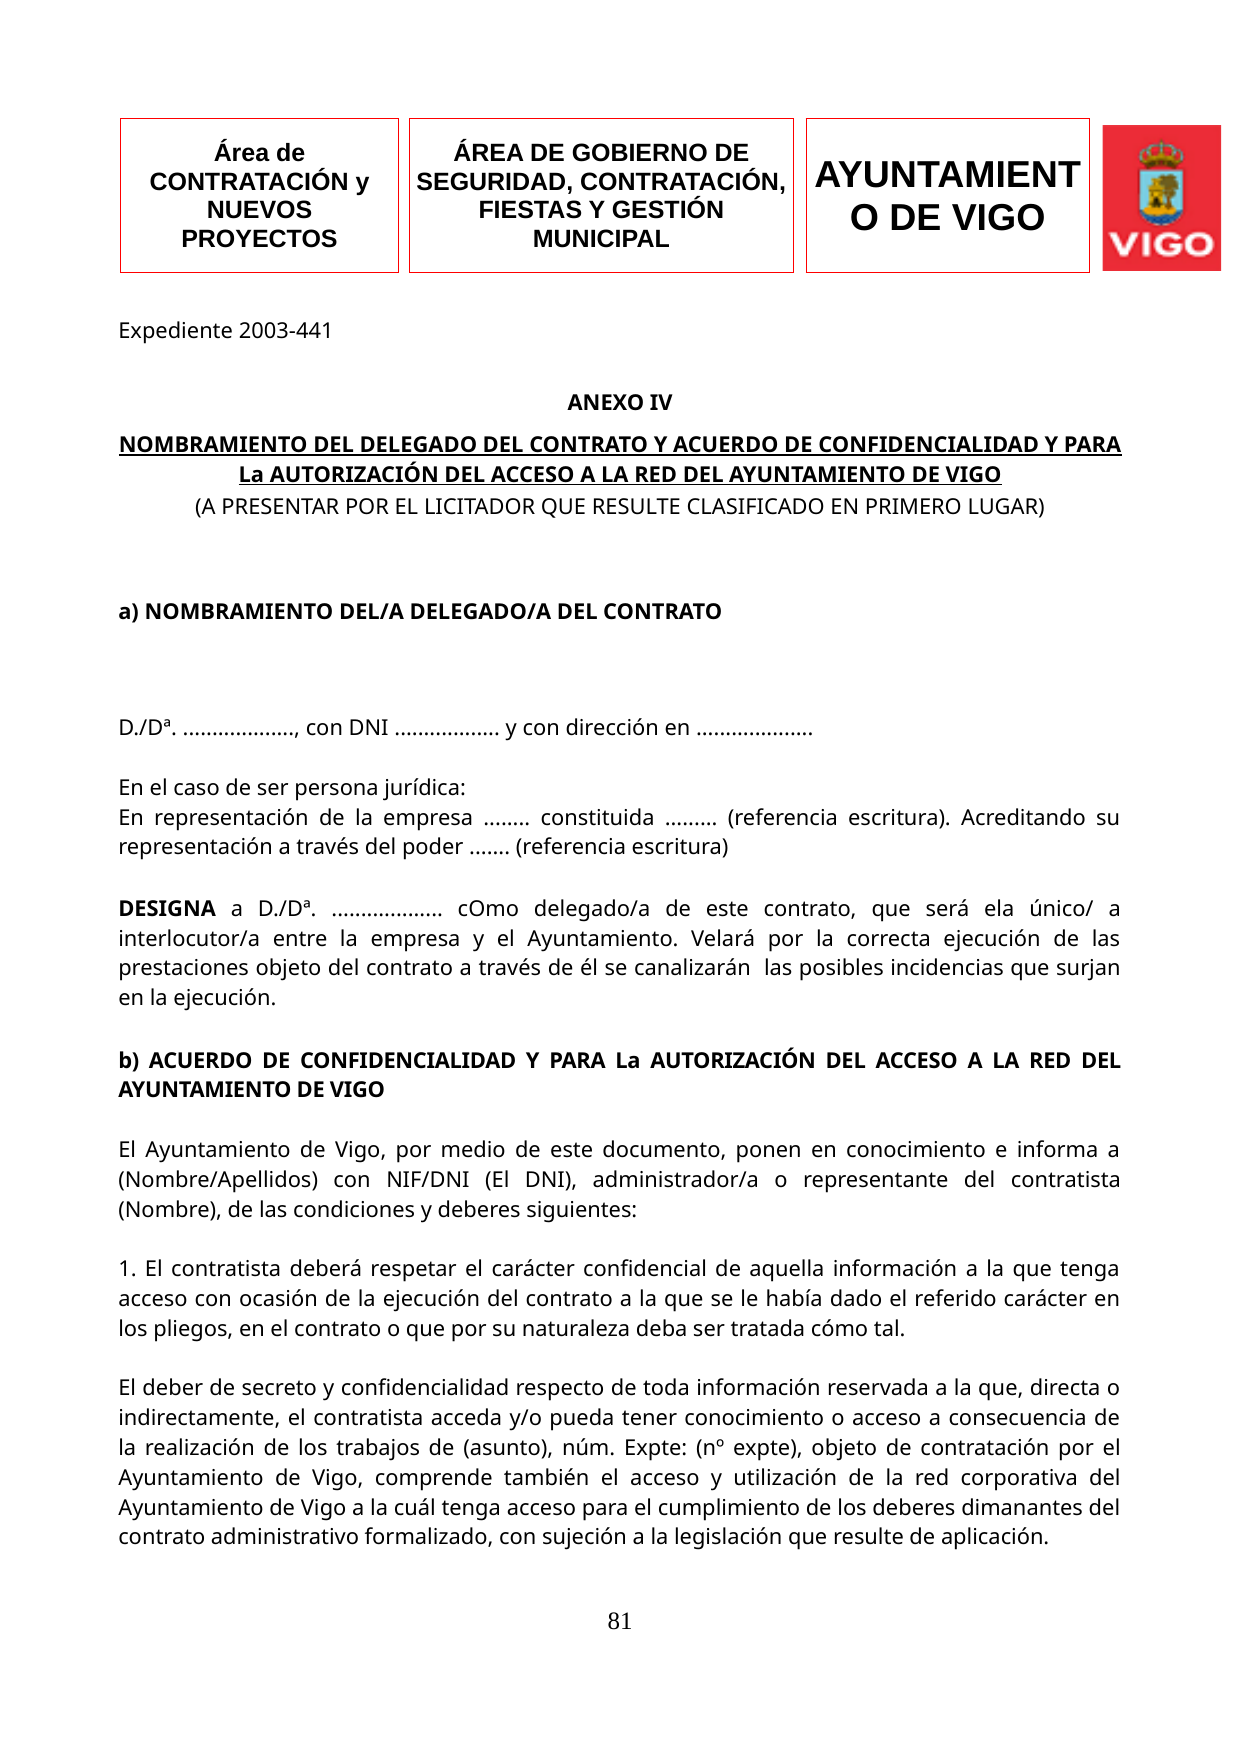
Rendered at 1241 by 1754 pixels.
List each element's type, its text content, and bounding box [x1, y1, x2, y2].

text La AUTORIZACIÓN DEL ACCESO A LA RED DEL AYUNTAMIENTO DE VIGO [118, 455, 1122, 488]
text 1. El contratista deberá respetar el carácter confidencial de aquella información a la que tenga acceso con ocasión de la ejecución del contrato a la que se le había dado el referido carácter en los pliegos, en el contrato o que por su naturaleza deba ser tratada cómo tal. [118, 1253, 1122, 1342]
text El Ayuntamiento de Vigo, por medio de este documento, ponen en conocimiento e informa a (Nombre/Apellidos) con NIF/DNI (El DNI), administrador/a o representante del contratista (Nombre), de las condiciones y deberes siguientes: [118, 1134, 1122, 1223]
text NOMBRAMIENTO DEL DELEGADO DEL CONTRATO Y ACUERDO DE CONFIDENCIALIDAD Y PARA [118, 429, 1122, 454]
text (A PRESENTAR POR EL LICITADOR QUE RESULTE CLASIFICADO EN PRIMERO LUGAR) [118, 491, 1122, 521]
text El deber de secreto y confidencialidad respecto de toda información reservada a la que, directa o indirectamente, el contratista acceda y/o pueda tener conocimiento o acceso a consecuencia de la realización de los trabajos de (asunto), núm. Expte: (nº expte), objeto de contratación por el Ayuntamiento de Vigo, comprende también el acceso y utilización de la red corporativa del Ayuntamiento de Vigo a la cuál tenga acceso para el cumplimiento de los deberes dimanantes del contrato administrativo formalizado, con sujeción a la legislación que resulte de aplicación. [118, 1372, 1122, 1551]
picture [1102, 125, 1222, 271]
text En representación de la empresa ........ constituida ......... (referencia escritura). Acreditando su representación a través del poder ....... (referencia escritura) [118, 801, 1122, 861]
text DESIGNA a D./Dª. ................... cOmo delegado/a de este contrato, que será ela único/ a interlocutor/a entre la empresa y el Ayuntamiento. Velará por la correcta ejecución de las prestaciones objeto del contrato a través de él se canalizarán las posibles incidencias que surjan en la ejecución. [118, 893, 1122, 1012]
text ANEXO IV [118, 386, 1122, 416]
text D./Dª. ..................., con DNI .................. y con dirección en .................... [118, 712, 1122, 742]
subtitle b) ACUERDO DE CONFIDENCIALIDAD Y PARA La AUTORIZACIÓN DEL ACCESO A LA RED DEL AYUNTAMIENTO DE VIGO [118, 1044, 1122, 1104]
text a) NOMBRAMIENTO DEL/A DELEGADO/A DEL CONTRATO [118, 596, 1122, 626]
text En el caso de ser persona jurídica: [118, 772, 1122, 801]
